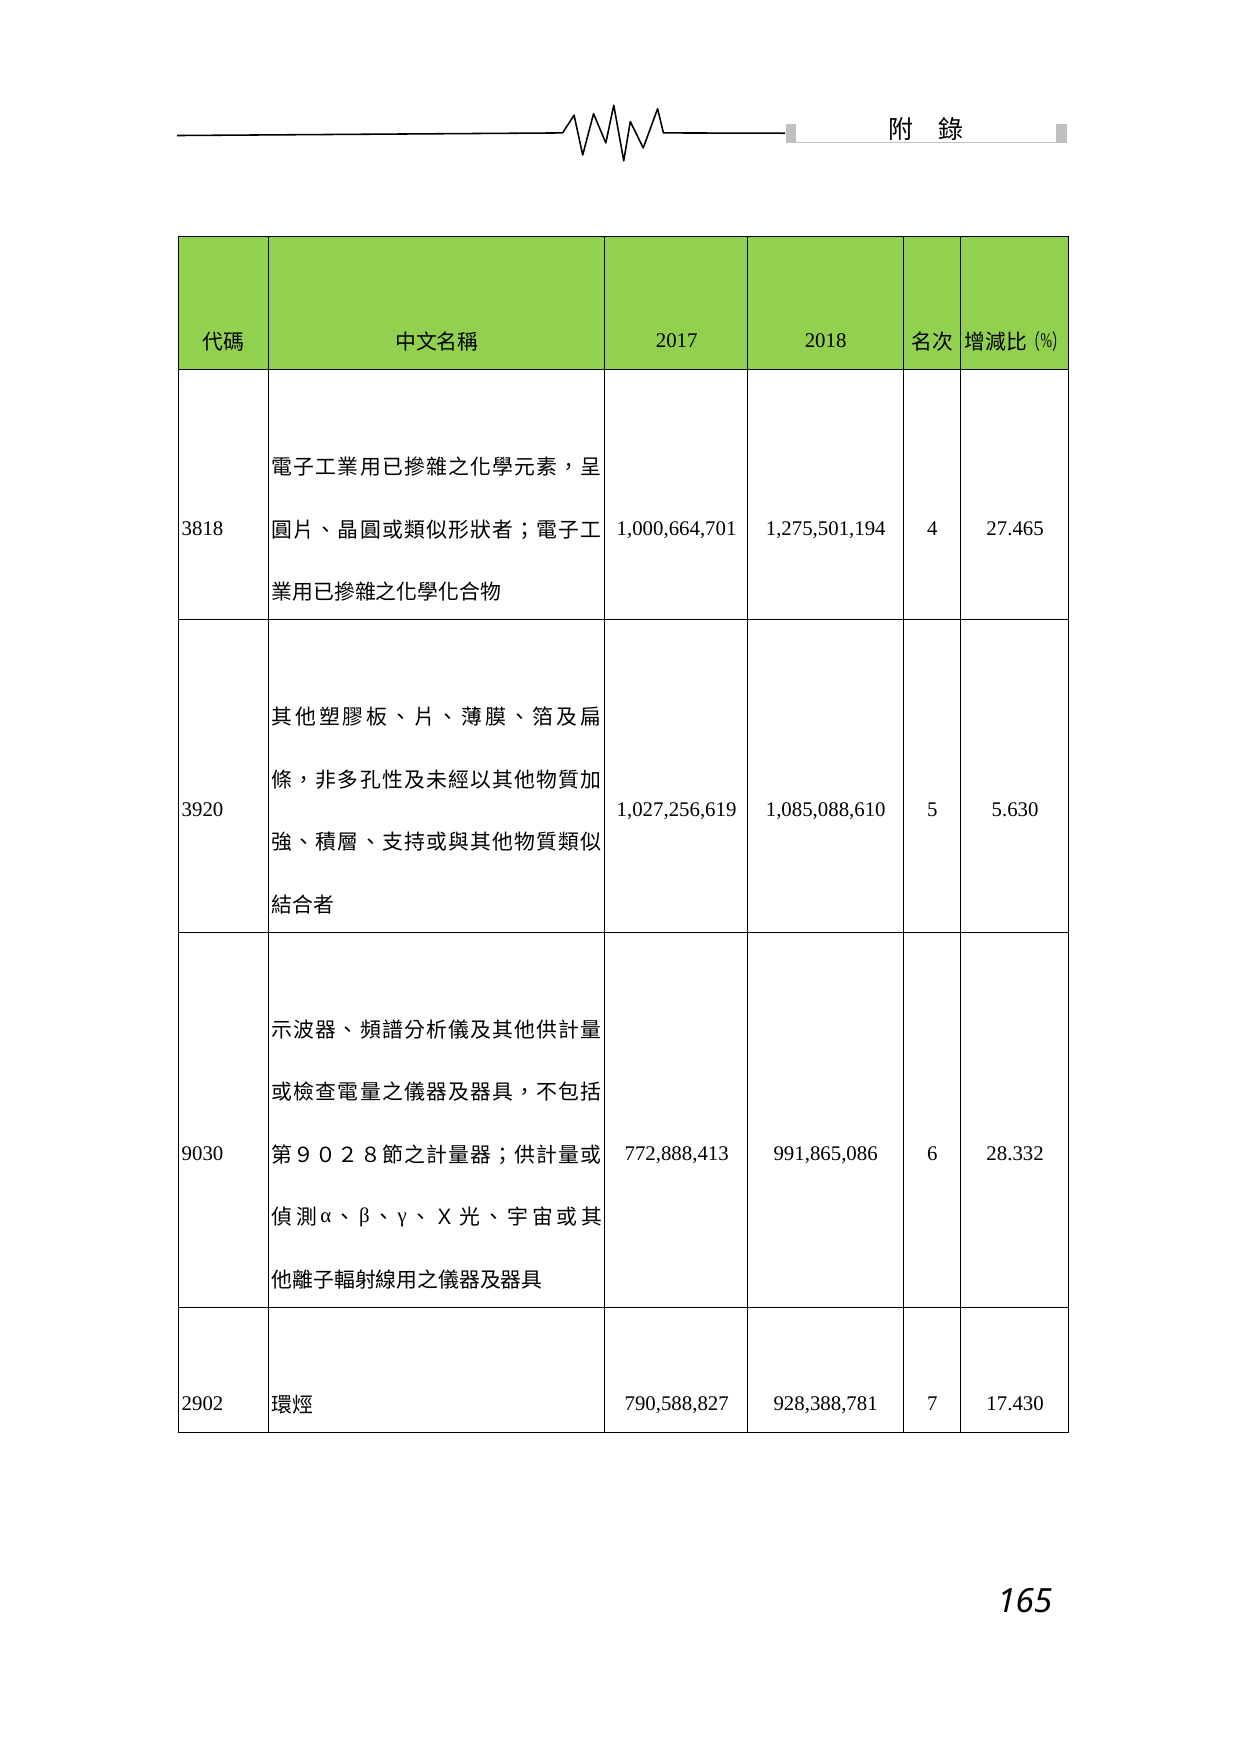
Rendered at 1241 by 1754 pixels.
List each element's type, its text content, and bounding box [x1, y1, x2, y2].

table_cell 2902 [179, 1308, 268, 1432]
table_cell 6 [904, 933, 960, 1307]
table_cell 28.332 [961, 933, 1068, 1307]
table_cell 1,275,501,194 [748, 370, 903, 619]
table_cell 3920 [179, 620, 268, 932]
table_header 2017 [605, 237, 747, 369]
table_cell 27.465 [961, 370, 1068, 619]
table_cell 1,000,664,701 [605, 370, 747, 619]
table_header 2018 [748, 237, 903, 369]
table_cell 772,888,413 [605, 933, 747, 1307]
table_header 中文名稱 [269, 237, 604, 369]
table_cell 17.430 [961, 1308, 1068, 1432]
table_cell 4 [904, 370, 960, 619]
table_cell 其他塑膠板、片、薄膜、箔及扁條，非多孔性及未經以其他物質加強、積層、支持或與其他物質類似結合者 [269, 620, 604, 932]
table_cell 7 [904, 1308, 960, 1432]
table_cell 991,865,086 [748, 933, 903, 1307]
table_cell 示波器、頻譜分析儀及其他供計量或檢查電量之儀器及器具，不包括第９０２８節之計量器；供計量或偵測α、β、γ、Ｘ光、宇宙或其 他離子輻射線用之儀器及器具 [269, 933, 604, 1307]
table_header 增減比（%） [961, 237, 1068, 369]
table_cell 790,588,827 [605, 1308, 747, 1432]
table_cell 5 [904, 620, 960, 932]
table_cell 環烴 [269, 1308, 604, 1432]
table_cell 9030 [179, 933, 268, 1307]
table_header 名次 [904, 237, 960, 369]
table_cell 1,085,088,610 [748, 620, 903, 932]
table_cell 5.630 [961, 620, 1068, 932]
table_cell 1,027,256,619 [605, 620, 747, 932]
table_header 代碼 [179, 237, 268, 369]
table_cell 電子工業用已摻雜之化學元素，呈圓片、晶圓或類似形狀者；電子工業用已摻雜之化學化合物 [269, 370, 604, 619]
table_cell 928,388,781 [748, 1308, 903, 1432]
table_cell 3818 [179, 370, 268, 619]
